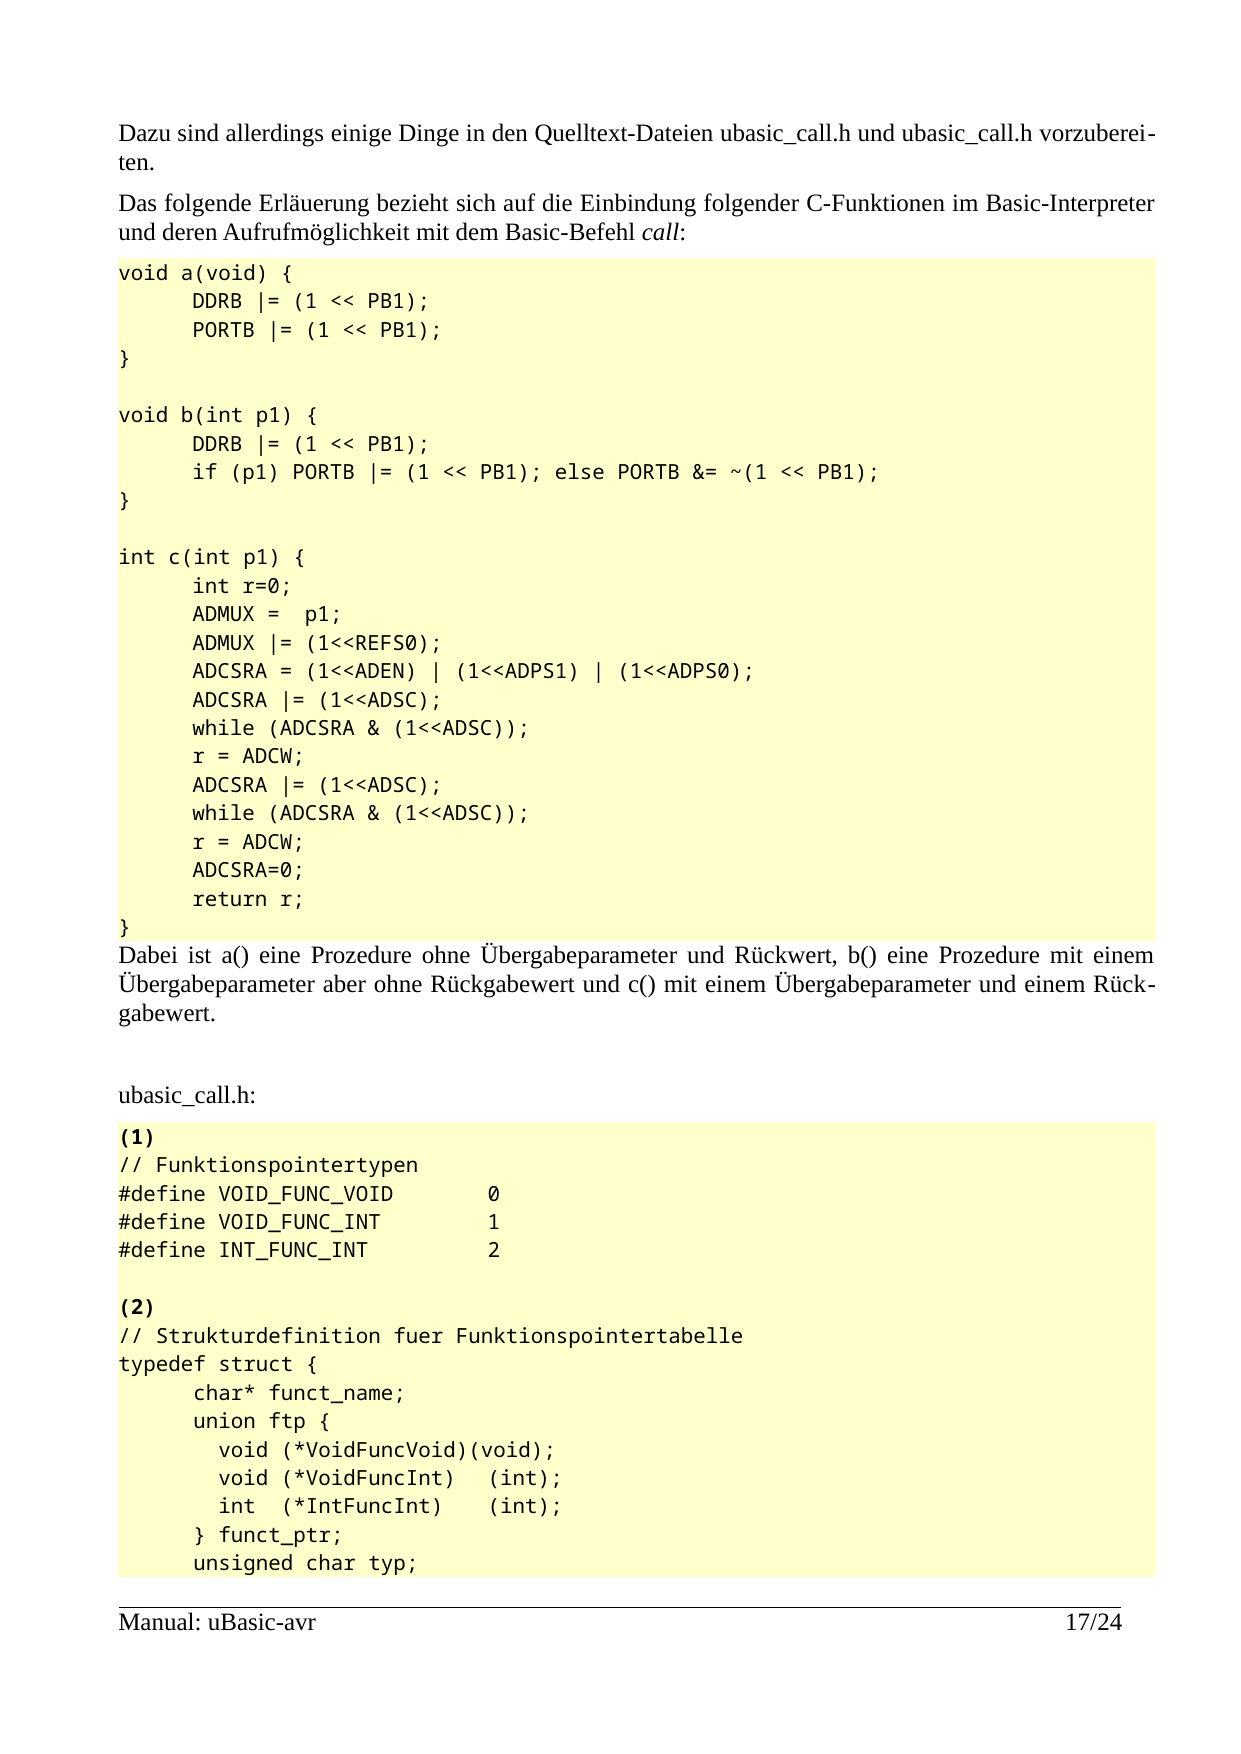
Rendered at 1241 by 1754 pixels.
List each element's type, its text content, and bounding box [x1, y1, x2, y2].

text } [118, 343, 1156, 372]
text #define VOID_FUNC_VOID 0 [118, 1179, 1156, 1207]
text ADCSRA |= (1<<ADSC); [118, 770, 1156, 798]
text unsigned char typ; [118, 1548, 1156, 1577]
text // Strukturdefinition fuer Funktionspointertabelle [118, 1321, 1156, 1349]
text #define VOID_FUNC_INT 1 [118, 1207, 1156, 1236]
text void b(int p1) { [118, 400, 1156, 429]
text r = ADCW; [118, 827, 1156, 855]
text } [118, 912, 1156, 941]
text Dazu sind allerdings einige Dinge in den Quelltext-Dateien ubasic_call.h und ubasic_call.h vorzuberei­ten. [118, 118, 1156, 176]
text } [118, 486, 1156, 514]
text Dabei ist a() eine Prozedure ohne Übergabeparameter und Rückwert, b() eine Prozedure mit einem Übergabeparameter aber ohne Rückgabewert und c() mit einem Übergabeparameter und einem Rück­gabewert. [118, 941, 1156, 1027]
text void (*VoidFuncInt) (int); [118, 1463, 1156, 1492]
text DDRB |= (1 << PB1); [118, 429, 1156, 457]
text ADCSRA |= (1<<ADSC); [118, 685, 1156, 713]
text while (ADCSRA & (1<<ADSC)); [118, 713, 1156, 742]
text r = ADCW; [118, 742, 1156, 770]
text ubasic_call.h: [118, 1081, 1156, 1109]
text (2) [118, 1292, 1156, 1321]
text int (*IntFuncInt) (int); [118, 1492, 1156, 1520]
text return r; [118, 884, 1156, 912]
text PORTB |= (1 << PB1); [118, 315, 1156, 343]
text void a(void) { [118, 258, 1156, 287]
text ADCSRA=0; [118, 855, 1156, 884]
text void (*VoidFuncVoid)(void); [118, 1435, 1156, 1463]
text while (ADCSRA & (1<<ADSC)); [118, 798, 1156, 827]
text if (p1) PORTB |= (1 << PB1); else PORTB &= ~(1 << PB1); [118, 457, 1156, 486]
text // Funktionspointertypen [118, 1150, 1156, 1179]
text ADCSRA = (1<<ADEN) | (1<<ADPS1) | (1<<ADPS0); [118, 656, 1156, 685]
text int c(int p1) { [118, 542, 1156, 571]
text Das folgende Erläuerung bezieht sich auf die Einbindung folgender C-Funktionen im Basic-Interpreter und deren Aufrufmöglichkeit mit dem Basic-Befehl call: [118, 188, 1156, 246]
text ADMUX |= (1<<REFS0); [118, 628, 1156, 656]
text #define INT_FUNC_INT 2 [118, 1236, 1156, 1264]
text (1) [118, 1122, 1156, 1150]
text ADMUX = p1; [118, 599, 1156, 628]
text DDRB |= (1 << PB1); [118, 287, 1156, 315]
text union ftp { [118, 1406, 1156, 1435]
text } funct_ptr; [118, 1520, 1156, 1548]
text int r=0; [118, 571, 1156, 599]
text typedef struct { [118, 1349, 1156, 1378]
text char* funct_name; [118, 1378, 1156, 1406]
